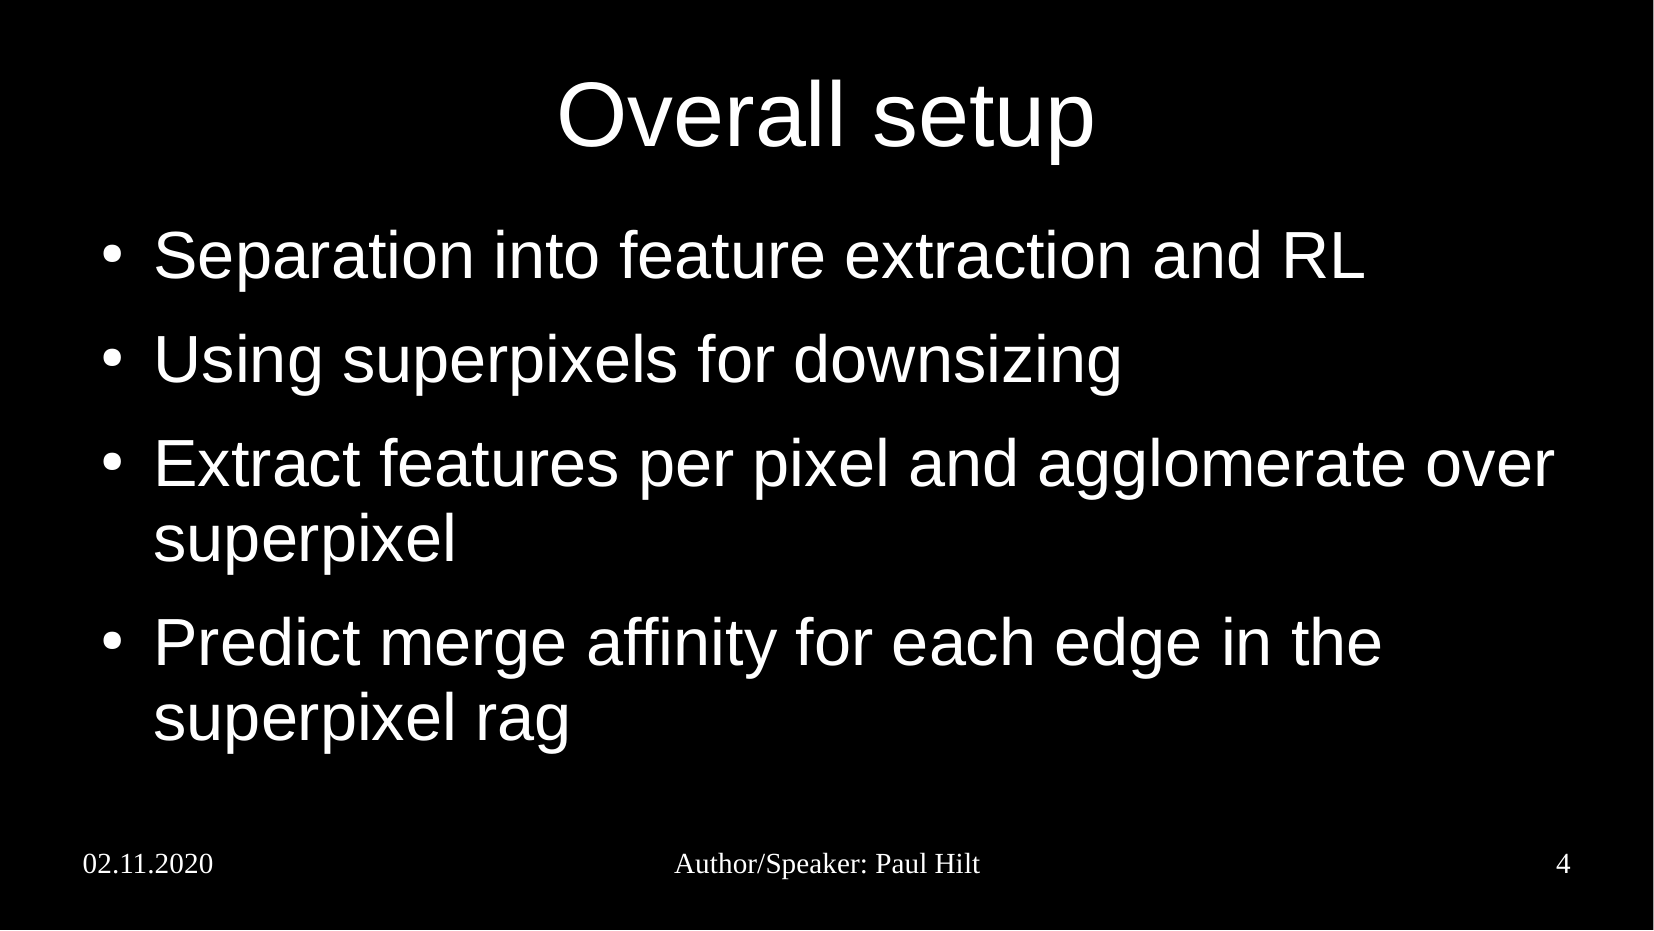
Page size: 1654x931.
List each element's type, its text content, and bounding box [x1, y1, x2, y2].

title Overall setup [82, 37, 1571, 193]
list Separation into feature extraction and RL Using superpixels for downsizing Extract features per pixel and agglomerate over superpixel Predict merge affinity for each edge in the superpixel rag [82, 217, 1571, 758]
